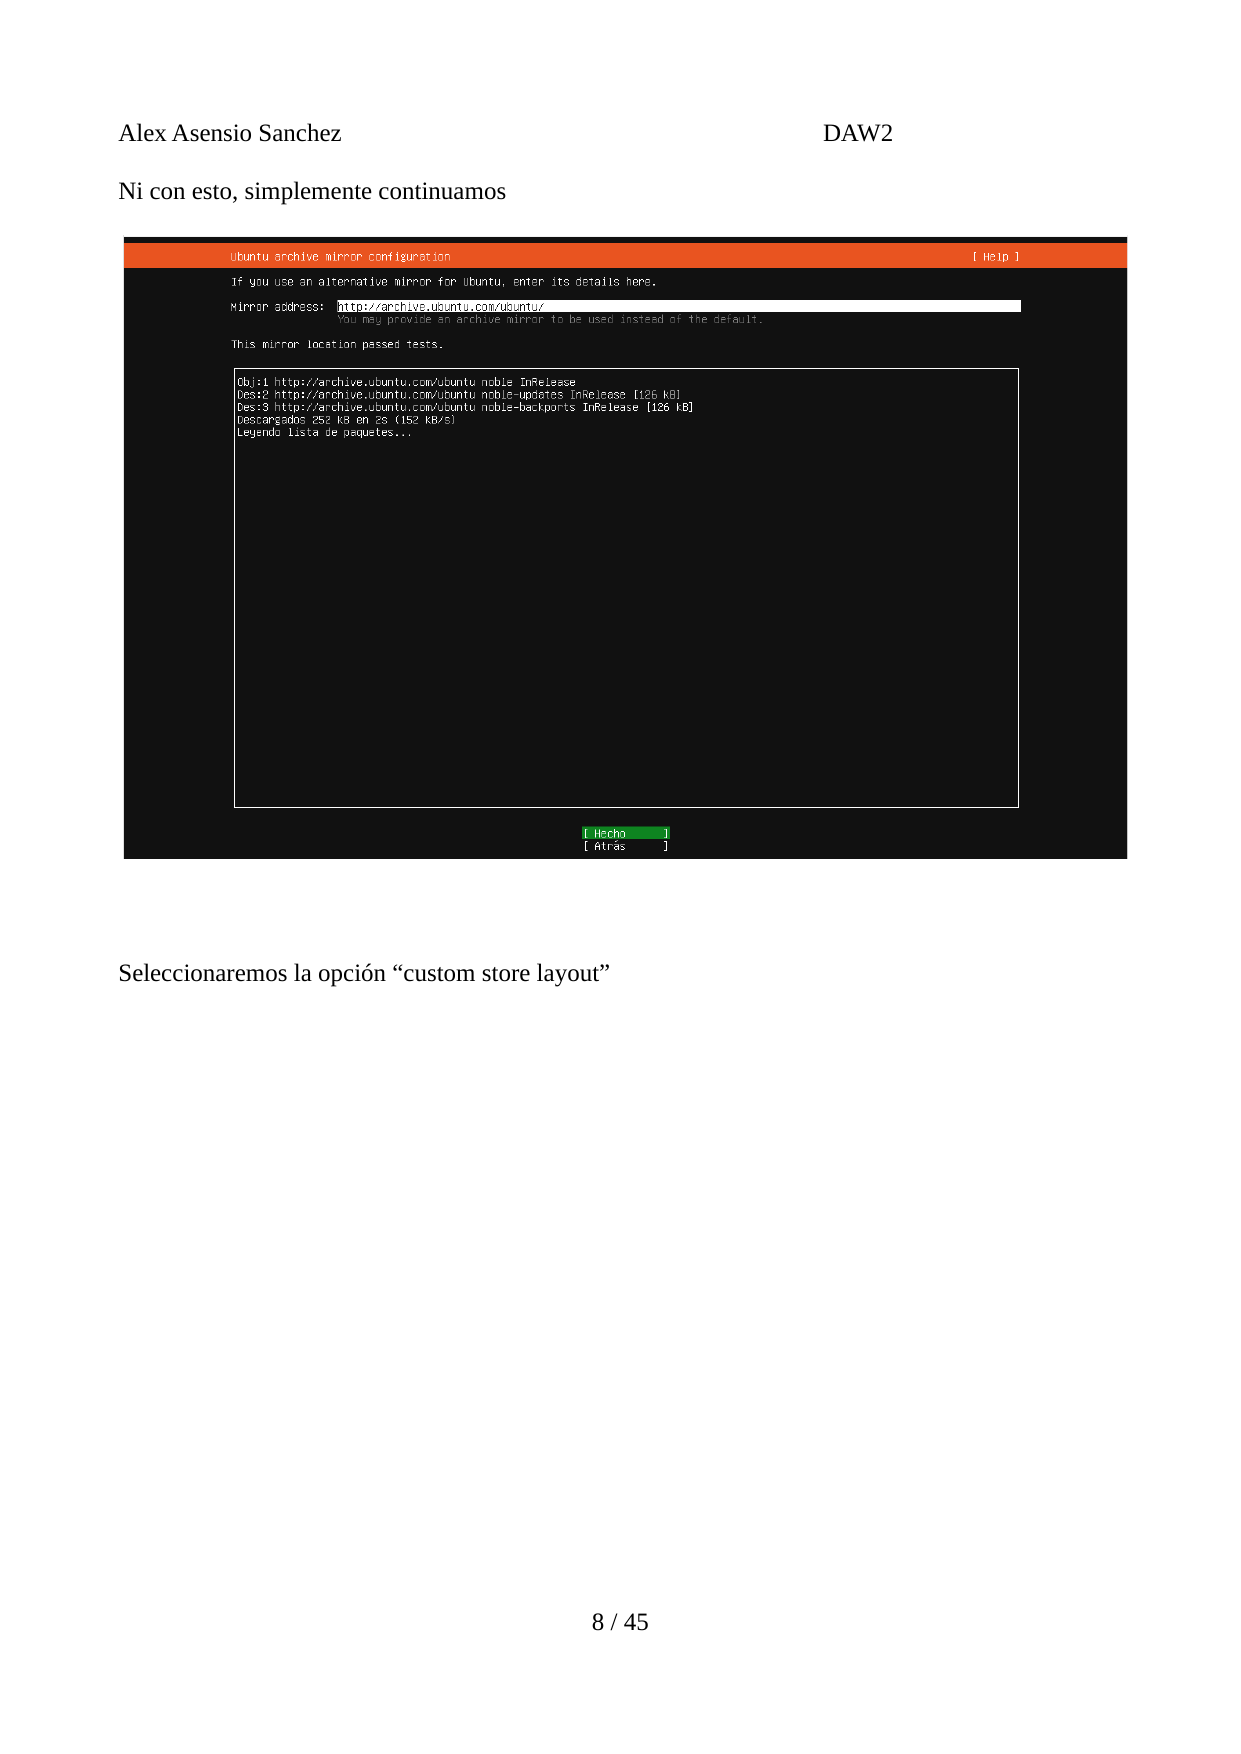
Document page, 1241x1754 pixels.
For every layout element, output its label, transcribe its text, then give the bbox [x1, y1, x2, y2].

text Ni con esto, simplemente continuamos [118, 176, 1122, 205]
text Seleccionaremos la opción “custom store layout” [118, 958, 1122, 987]
picture [123, 235, 1128, 859]
